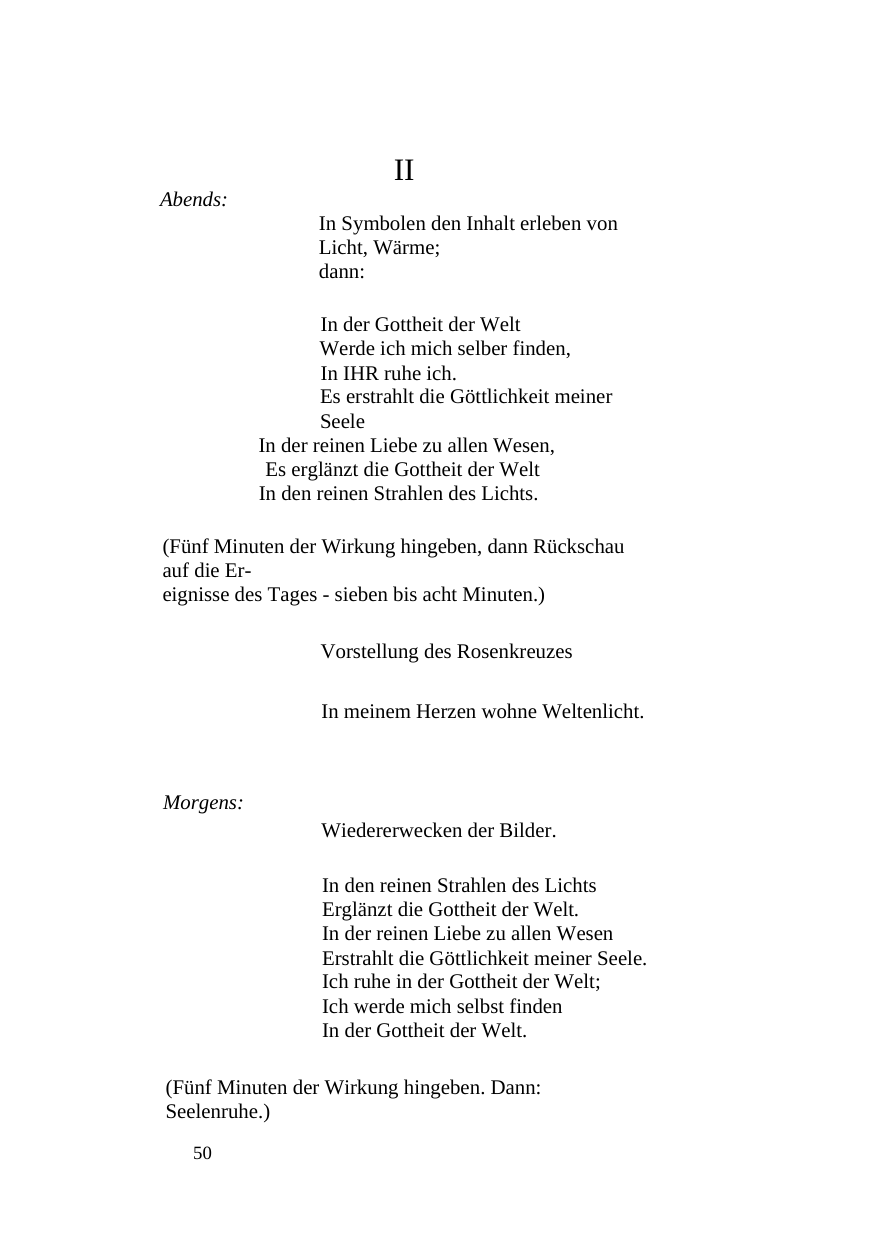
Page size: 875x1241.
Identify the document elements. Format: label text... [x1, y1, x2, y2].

text Werde ich mich selber finden, [319, 336, 650, 360]
text 50 [193, 1142, 650, 1163]
text In den reinen Strahlen des Lichts. [160, 481, 637, 505]
text In IHR ruhe ich. [320, 360, 650, 384]
text Es erglänzt die Gottheit der Welt [160, 457, 645, 481]
text (Fünf Minuten der Wirkung hingeben, dann Rückschau auf die Er- eignisse des Tages - sieben bis acht Minuten.) [162, 534, 650, 606]
text (Fünf Minuten der Wirkung hingeben. Dann: Seelenruhe.) [165, 1075, 650, 1123]
text In Symbolen den Inhalt erleben von Licht, Wärme; dann: [319, 211, 650, 283]
text II [160, 151, 648, 187]
text Es erstrahlt die Göttlichkeit meiner Seele [320, 384, 650, 433]
text Wiedererwecken der Bilder. [321, 818, 650, 842]
text Vorstellung des Rosenkreuzes [320, 639, 650, 663]
text In meinem Herzen wohne Weltenlicht. [321, 699, 650, 723]
text In der reinen Liebe zu allen Wesen, [163, 433, 650, 457]
text In der Gottheit der Welt [320, 312, 650, 336]
text Morgens: [163, 790, 650, 814]
text In den reinen Strahlen des Lichts Erglänzt die Gottheit der Welt. In der reinen Liebe zu allen Wesen Erstrahlt die Göttlichkeit meiner Seele. Ich ruhe in der Gottheit der Welt; Ich werde mich selbst finden In der Gottheit der Welt. [322, 873, 650, 1042]
text Abends: [160, 187, 650, 211]
